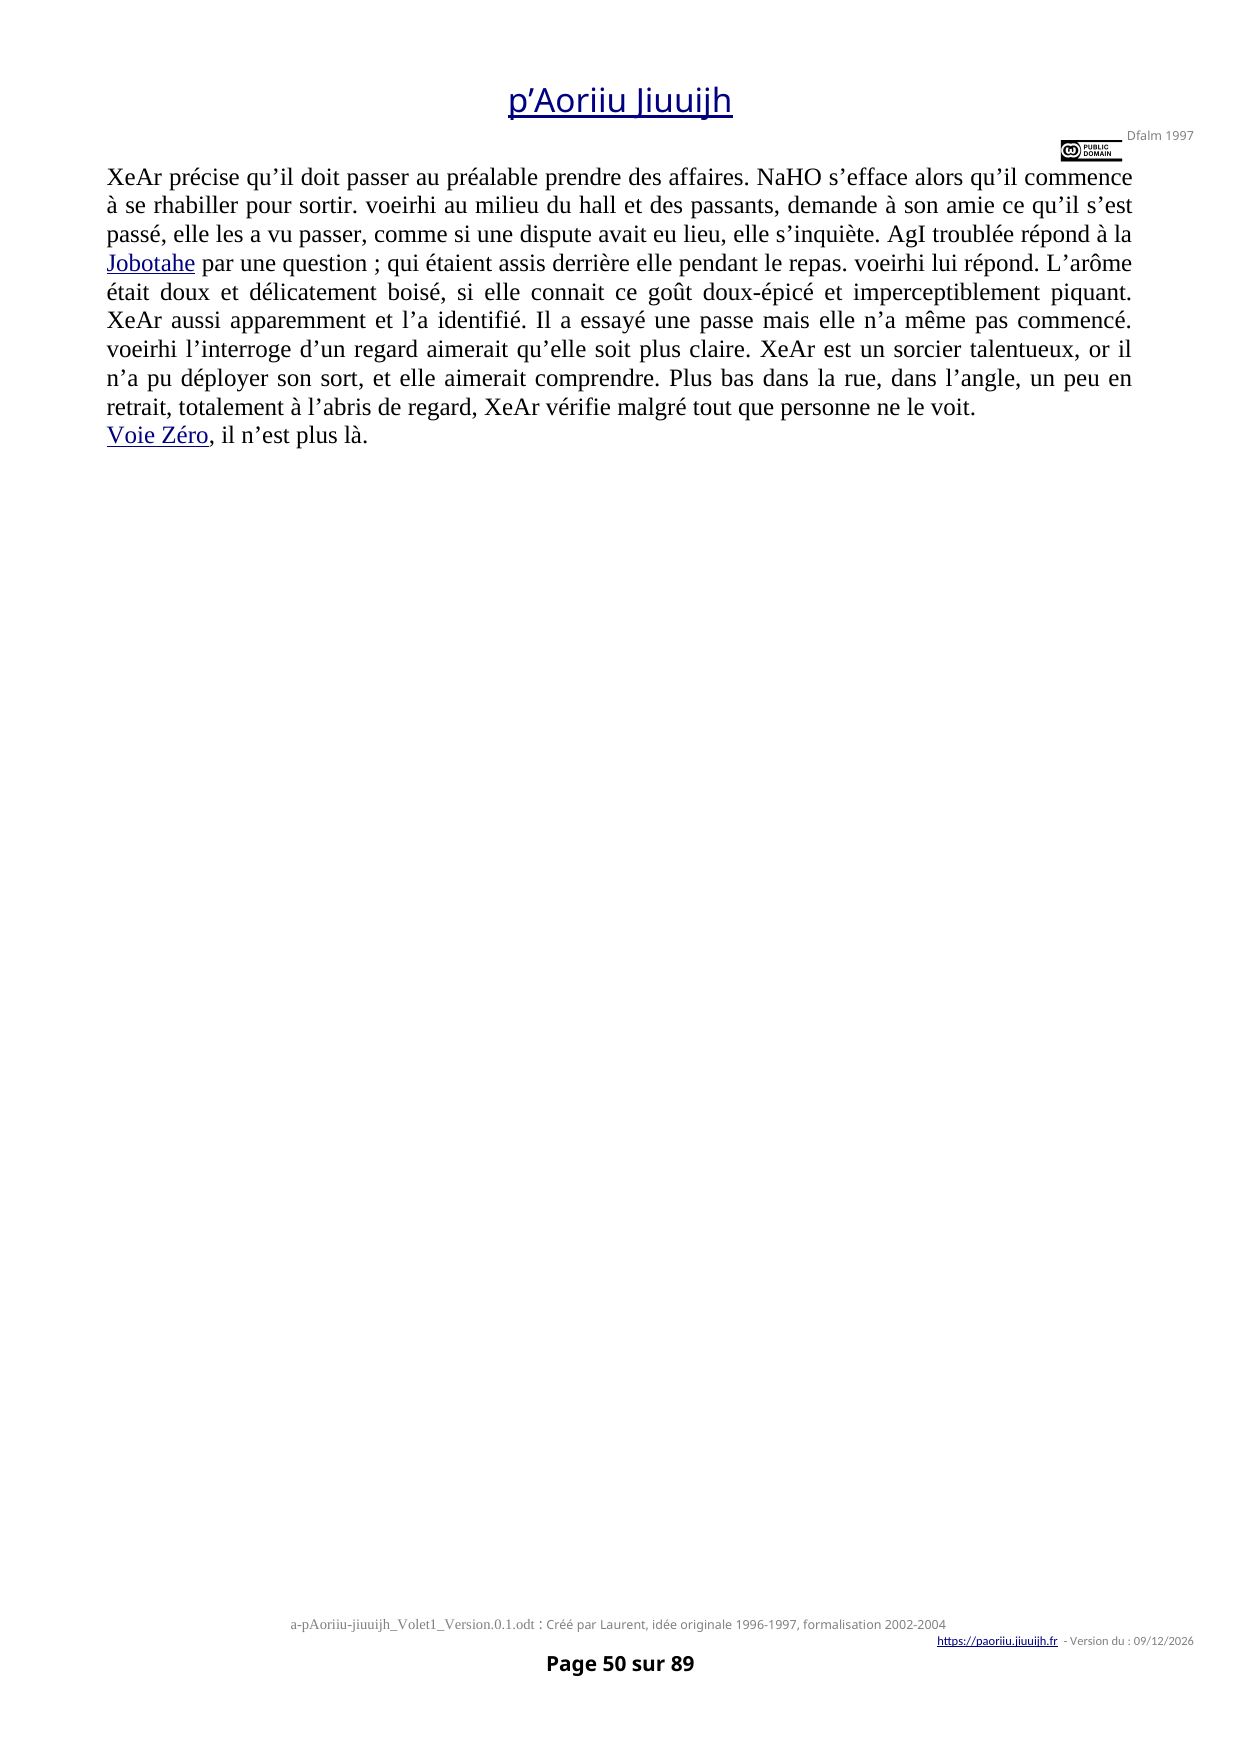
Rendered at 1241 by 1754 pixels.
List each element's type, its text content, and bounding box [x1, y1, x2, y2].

text Voie Zéro, il n’est plus là. [106, 421, 1134, 449]
text XeAr précise qu’il doit passer au préalable prendre des affaires. NaHO s’efface alors qu’il commence à se rhabiller pour sortir. voeirhi au milieu du hall et des passants, demande à son amie ce qu’il s’est passé, elle les a vu passer, comme si une dispute avait eu lieu, elle s’inquiète. AgI troublée répond à la Jobotahe par une question ; qui étaient assis derrière elle pendant le repas. voeirhi lui répond. L’arôme était doux et délicatement boisé, si elle connait ce goût doux-épicé et imperceptiblement piquant. XeAr aussi apparemment et l’a identifié. Il a essayé une passe mais elle n’a même pas commencé. voeirhi l’interroge d’un regard aimerait qu’elle soit plus claire. XeAr est un sorcier talentueux, or il n’a pu déployer son sort, et elle aimerait comprendre. Plus bas dans la rue, dans l’angle, un peu en retrait, totalement à l’abris de regard, XeAr vérifie malgré tout que personne ne le voit. [106, 162, 1134, 421]
